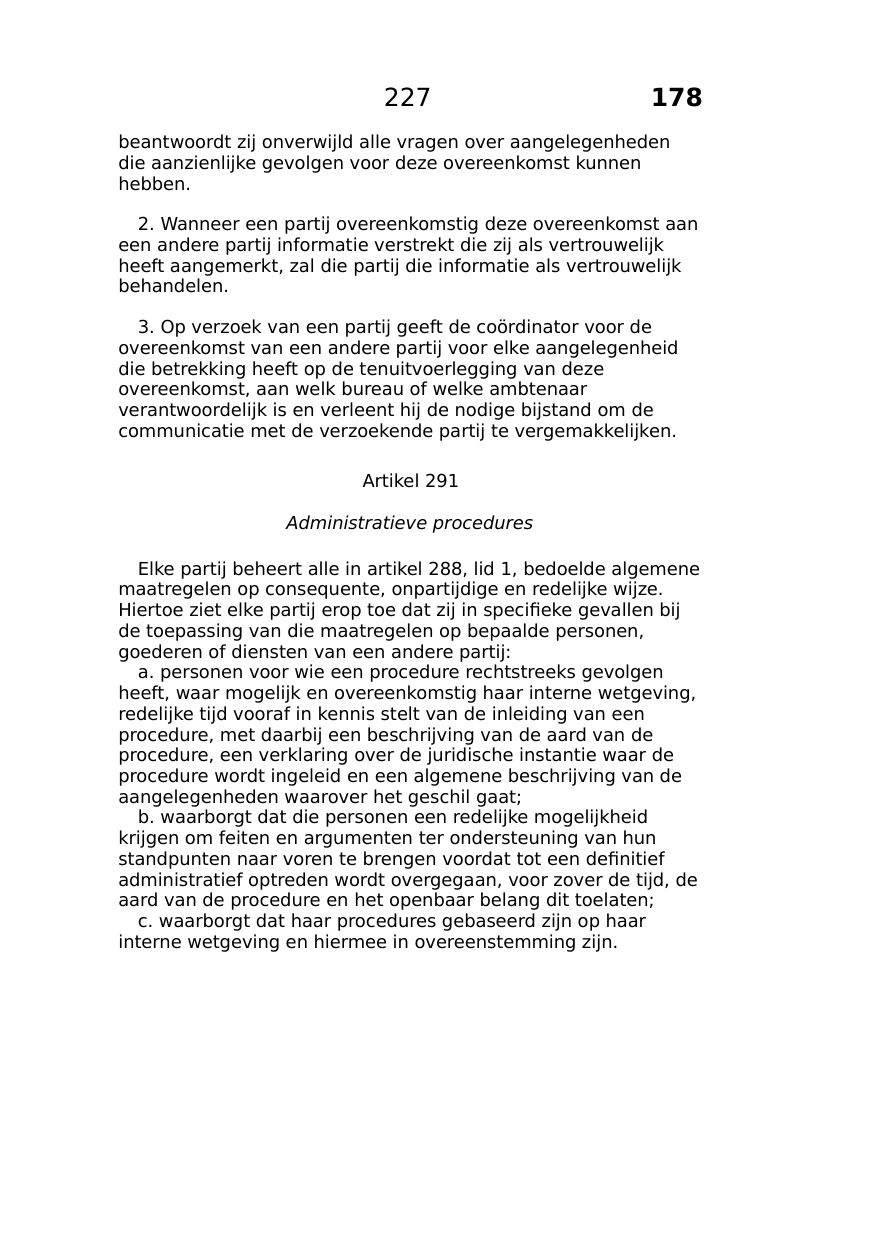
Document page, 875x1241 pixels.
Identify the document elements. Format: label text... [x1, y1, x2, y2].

text beantwoordt zij onverwijld alle vragen over aangelegenheden die aanzienlijke gevolgen voor deze overeenkomst kunnen hebben. [118, 132, 703, 194]
text 3. Op verzoek van een partij geeft de coördinator voor de overeenkomst van een andere partij voor elke aangelegenheid die betrekking heeft op de tenuitvoerlegging van deze overeenkomst, aan welk bureau of welke ambtenaar verantwoordelijk is en verleent hij de nodige bijstand om de communicatie met de verzoekende partij te vergemakkelijken. [118, 317, 703, 441]
text 2. Wanneer een partij overeenkomstig deze overeenkomst aan een andere partij informatie verstrekt die zij als vertrouwelijk heeft aangemerkt, zal die partij die informatie als vertrouwelijk behandelen. [118, 214, 703, 297]
subtitle Artikel 291 Administratieve procedures [118, 471, 703, 533]
text Elke partij beheert alle in artikel 288, lid 1, bedoelde algemene maatregelen op consequente, onpartijdige en redelijke wijze. Hiertoe ziet elke partij erop toe dat zij in specifieke gevallen bij de toepassing van die maatregelen op bepaalde personen, goederen of diensten van een andere partij: [118, 558, 703, 662]
text b. waarborgt dat die personen een redelijke mogelijkheid krijgen om feiten en argumenten ter ondersteuning van hun standpunten naar voren te brengen voordat tot een definitief administratief optreden wordt overgegaan, voor zover de tijd, de aard van de procedure en het openbaar belang dit toelaten; [118, 807, 703, 911]
text a. personen voor wie een procedure rechtstreeks gevolgen heeft, waar mogelijk en overeenkomstig haar interne wetgeving, redelijke tijd vooraf in kennis stelt van de inleiding van een procedure, met daarbij een beschrijving van de aard van de procedure, een verklaring over de juridische instantie waar de procedure wordt ingeleid en een algemene beschrijving van de aangelegenheden waarover het geschil gaat; [118, 662, 703, 807]
text c. waarborgt dat haar procedures gebaseerd zijn op haar interne wetgeving en hiermee in overeenstemming zijn. [118, 911, 703, 952]
